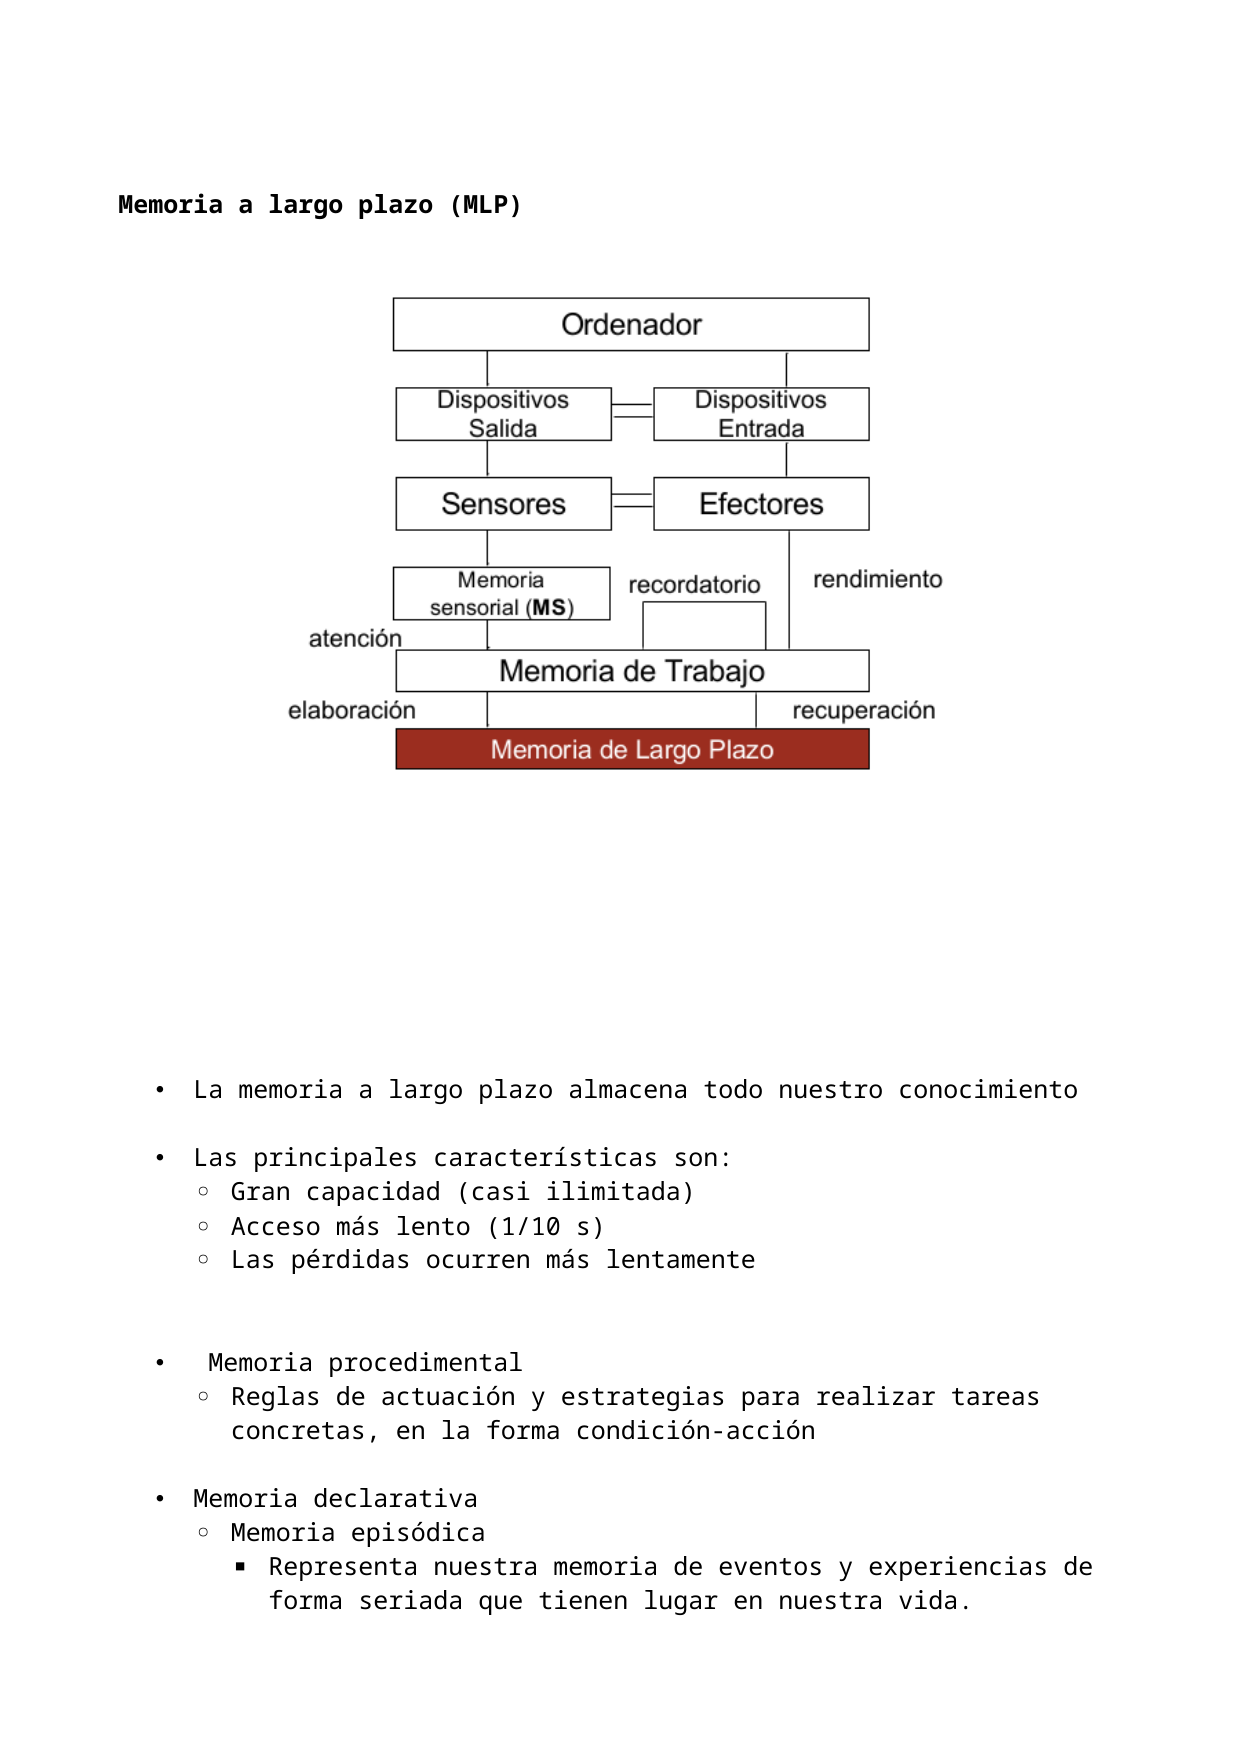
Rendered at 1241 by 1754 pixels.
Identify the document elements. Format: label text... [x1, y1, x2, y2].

picture [280, 288, 961, 778]
list Las principales características son: [156, 1140, 1122, 1174]
list Memoria episódica [193, 1515, 1122, 1549]
list Representa nuestra memoria de eventos y experiencias de forma seriada que tienen lugar en nuestra vida. [231, 1549, 1122, 1617]
list Memoria procedimental [156, 1344, 1122, 1378]
text Memoria a largo plazo (MLP) [118, 186, 1122, 220]
list Memoria declarativa [156, 1481, 1122, 1515]
list Reglas de actuación y estrategias para realizar tareas concretas, en la forma condición-acción [193, 1378, 1122, 1447]
list Las pérdidas ocurren más lentamente [193, 1242, 1122, 1276]
list La memoria a largo plazo almacena todo nuestro conocimiento [156, 1072, 1122, 1106]
list Acceso más lento (1/10 s) [193, 1208, 1122, 1242]
list Gran capacidad (casi ilimitada) [193, 1174, 1122, 1208]
